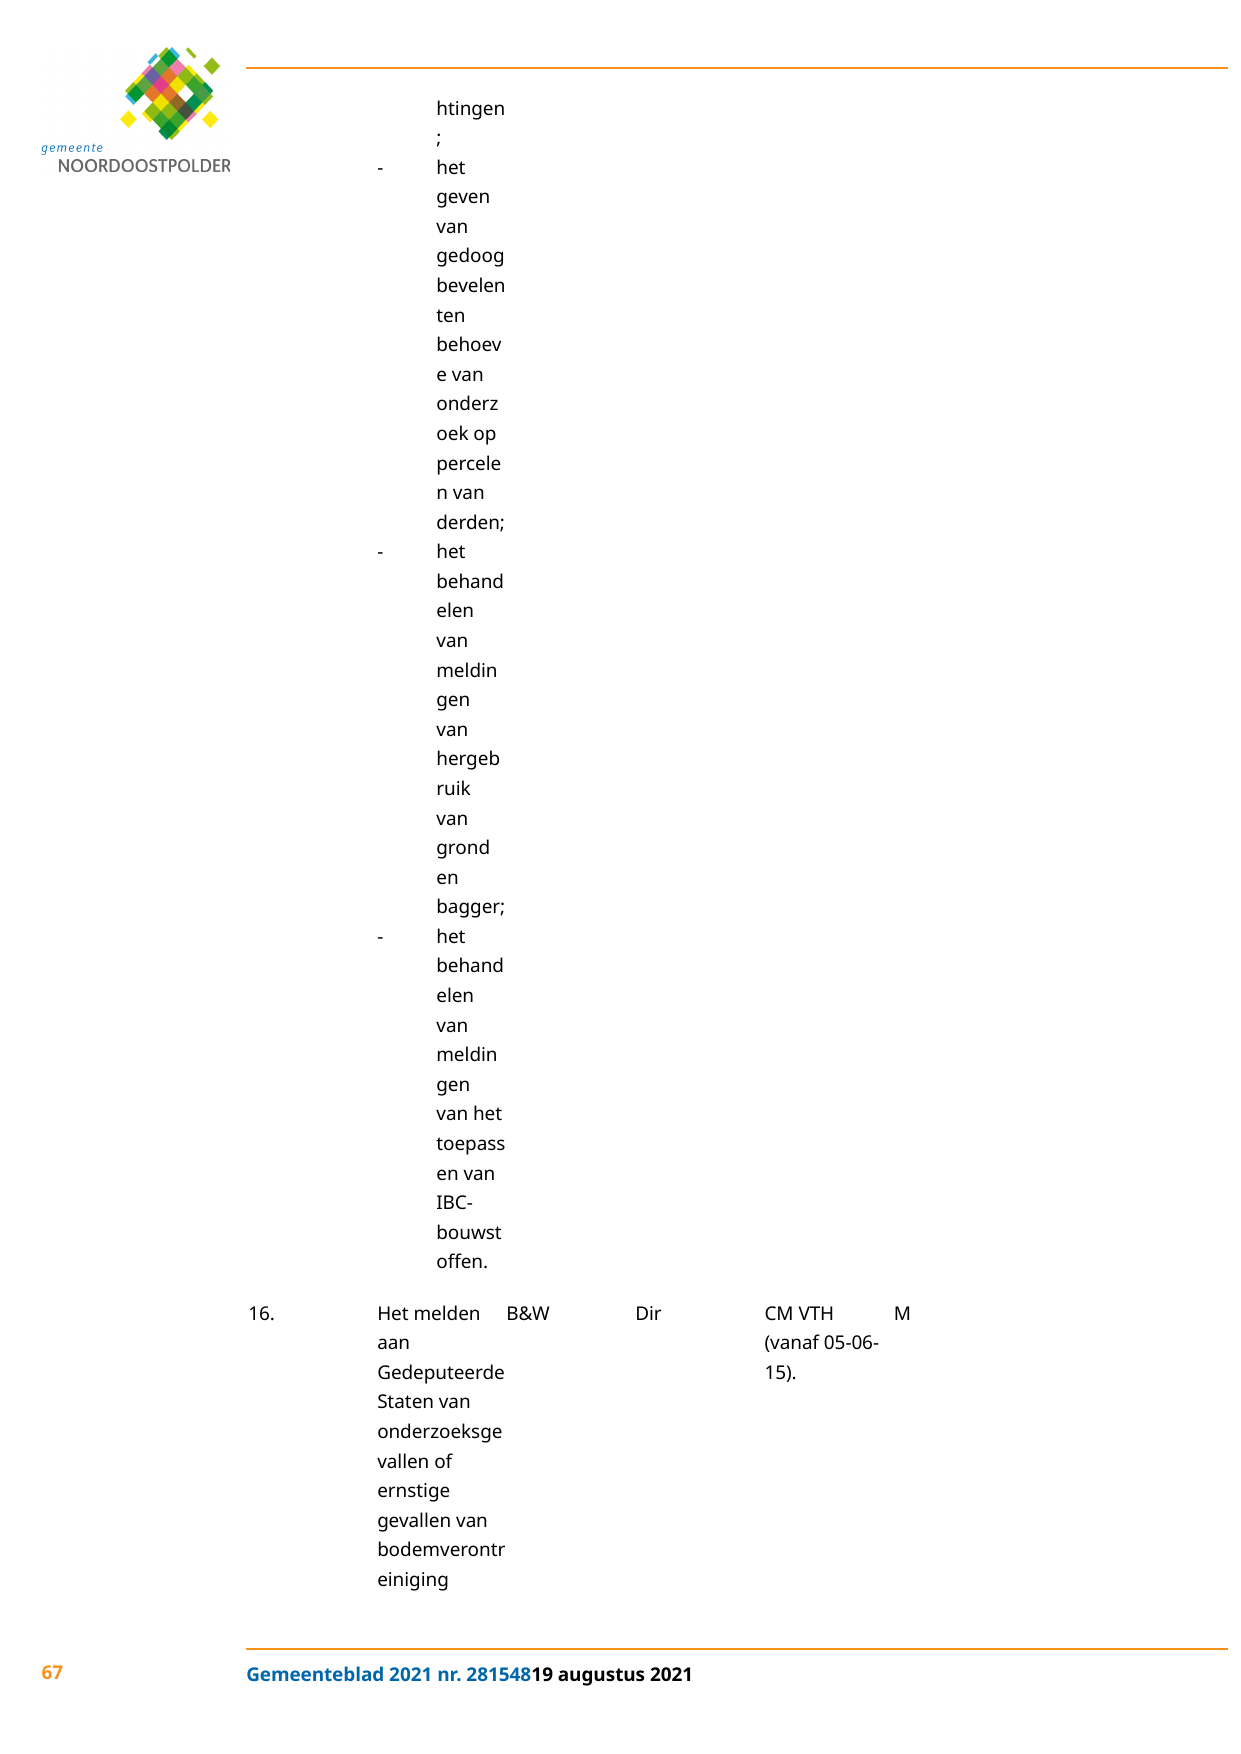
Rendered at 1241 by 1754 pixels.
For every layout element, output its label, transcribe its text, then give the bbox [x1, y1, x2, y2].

table_cell [635, 95, 764, 1274]
table_cell [506, 1274, 635, 1300]
table_cell Het melden aan Gedeputeerde Staten van onderzoeksgevallen of ernstige gevallen van bodemverontreiniging [377, 1300, 506, 1592]
table_cell B&W [506, 1300, 635, 1592]
table_cell [248, 95, 377, 1274]
table_cell CM VTH (vanaf 05-06-15). [764, 1300, 893, 1592]
table_cell Dir [635, 1300, 764, 1592]
table_cell [248, 1274, 377, 1300]
table_cell [1023, 1274, 1152, 1300]
table_cell [635, 1274, 764, 1300]
picture [41, 47, 231, 172]
table_cell [764, 95, 893, 1274]
table_cell [894, 95, 1022, 1274]
table_cell [506, 95, 635, 1274]
table_cell 16. [248, 1300, 377, 1592]
table_cell [1023, 95, 1152, 1274]
table_cell [1023, 1300, 1152, 1592]
table_cell M [894, 1300, 1022, 1592]
table_cell [894, 1274, 1022, 1300]
table_cell [377, 1274, 506, 1300]
table_cell [764, 1274, 893, 1300]
table_cell htingen; het geven van gedoogbevelen ten behoeve van onderzoek op percelen van derden; het behandelen van meldingen van hergebruik van grond en bagger; het behandelen van meldingen van het toepassen van IBC-bouwstoffen. [377, 95, 506, 1274]
